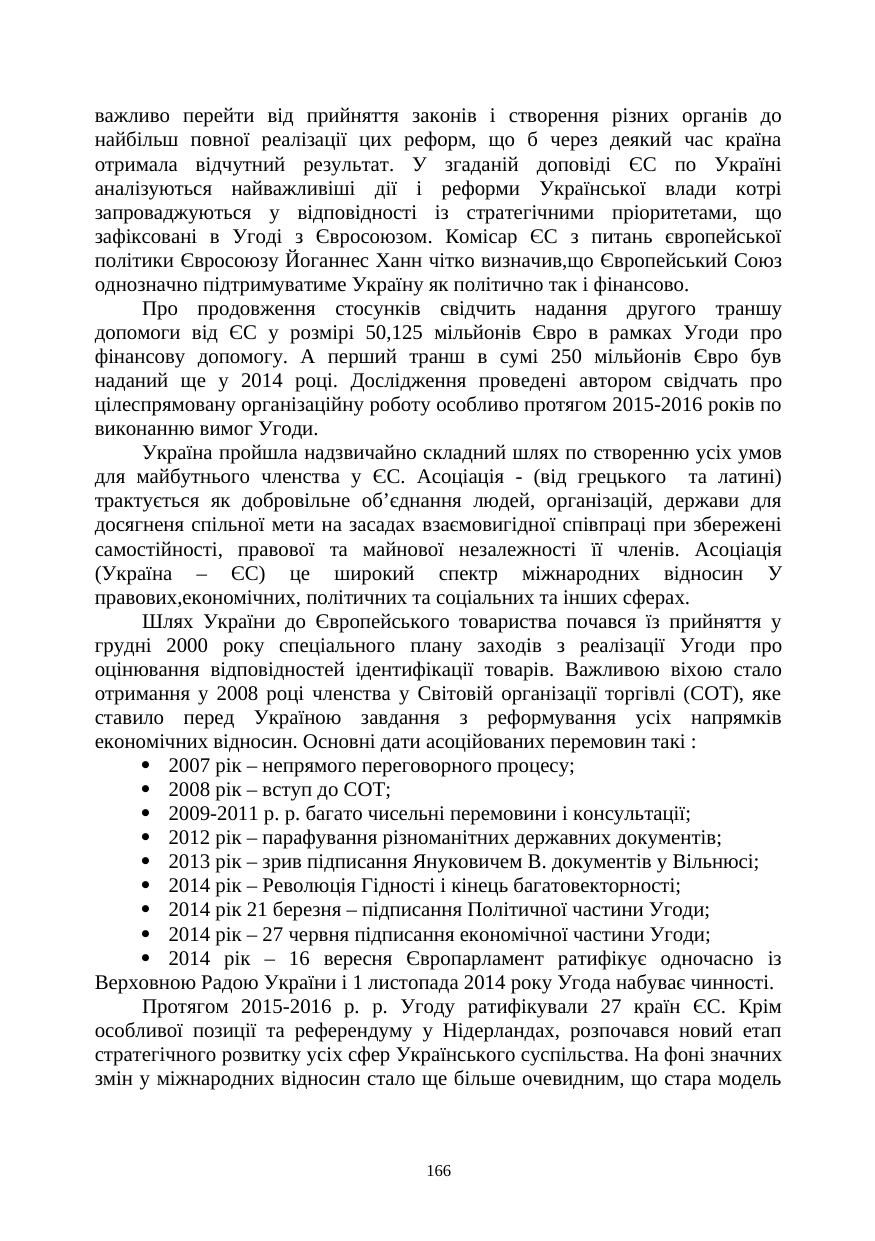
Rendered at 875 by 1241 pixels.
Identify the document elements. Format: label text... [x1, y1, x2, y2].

list 2009-2011 р. р. багато чисельні перемовини і консультації; [94, 801, 782, 825]
list 2008 рік – вступ до СОТ; [94, 777, 782, 801]
text Про продовження стосунків свідчить надання другого траншу допомоги від ЄС у розмірі 50,125 мільйонів Євро в рамках Угоди про фінансову допомогу. А перший транш в сумі 250 мільйонів Євро був наданий ще у 2014 році. Дослідження проведені автором свідчать про цілеспрямовану організаційну роботу особливо протягом 2015-2016 років по виконанню вимог Угоди. [94, 296, 782, 440]
list 2007 рік – непрямого переговорного процесу; [94, 753, 782, 777]
text важливо перейти від прийняття законів і створення різних органів до найбільш повної реалізації цих реформ, що б через деякий час країна отримала відчутний результат. У згаданій доповіді ЄС по Україні аналізуються найважливіші дії і реформи Української влади котрі запроваджуються у відповідності із стратегічними пріоритетами, що зафіксовані в Угоді з Євросоюзом. Комісар ЄС з питань європейської політики Євросоюзу Йоганнес Ханн чітко визначив,що Європейський Союз однозначно підтримуватиме Україну як політично так і фінансово. [94, 103, 782, 296]
text Шлях України до Європейського товариства почався їз прийняття у грудні 2000 року спеціального плану заходів з реалізації Угоди про оцінювання відповідностей ідентифікації товарів. Важливою віхою стало отримання у 2008 році членства у Світовій організації торгівлі (СОТ), яке ставило перед Україною завдання з реформування усіх напрямків економічних відносин. Основні дати асоційованих перемовин такі : [94, 609, 782, 753]
list 2012 рік – парафування різноманітних державних документів; [94, 825, 782, 849]
text Протягом 2015-2016 р. р. Угоду ратифікували 27 країн ЄС. Крім особливої позиції та референдуму у Нідерландах, розпочався новий етап стратегічного розвитку усіх сфер Українського суспільства. На фоні значних змін у міжнародних відносин стало ще більше очевидним, що стара модель [94, 994, 782, 1090]
list 2013 рік – зрив підписання Януковичем В. документів у Вільнюсі; [94, 849, 782, 873]
list 2014 рік – 16 вересня Європарламент ратифікує одночасно із Верховною Радою України і 1 листопада 2014 року Угода набуває чинності. [94, 946, 782, 994]
list 2014 рік – 27 червня підписання економічної частини Угоди; [94, 921, 782, 946]
list 2014 рік 21 березня – підписання Політичної частини Угоди; [94, 897, 782, 921]
list 2014 рік – Революція Гідності і кінець багатовекторності; [94, 873, 782, 897]
text Україна пройшла надзвичайно складний шлях по створенню усіх умов для майбутнього членства у ЄС. Асоціація - (від грецького та латині) трактується як добровільне об’єднання людей, організацій, держави для досягненя спільної мети на засадах взаємовигідної співпраці при збережені самостійності, правової та майнової незалежності її членів. Асоціація (Україна – ЄС) це широкий спектр міжнародних відносин У правових,економічних, політичних та соціальних та інших сферах. [94, 440, 782, 609]
